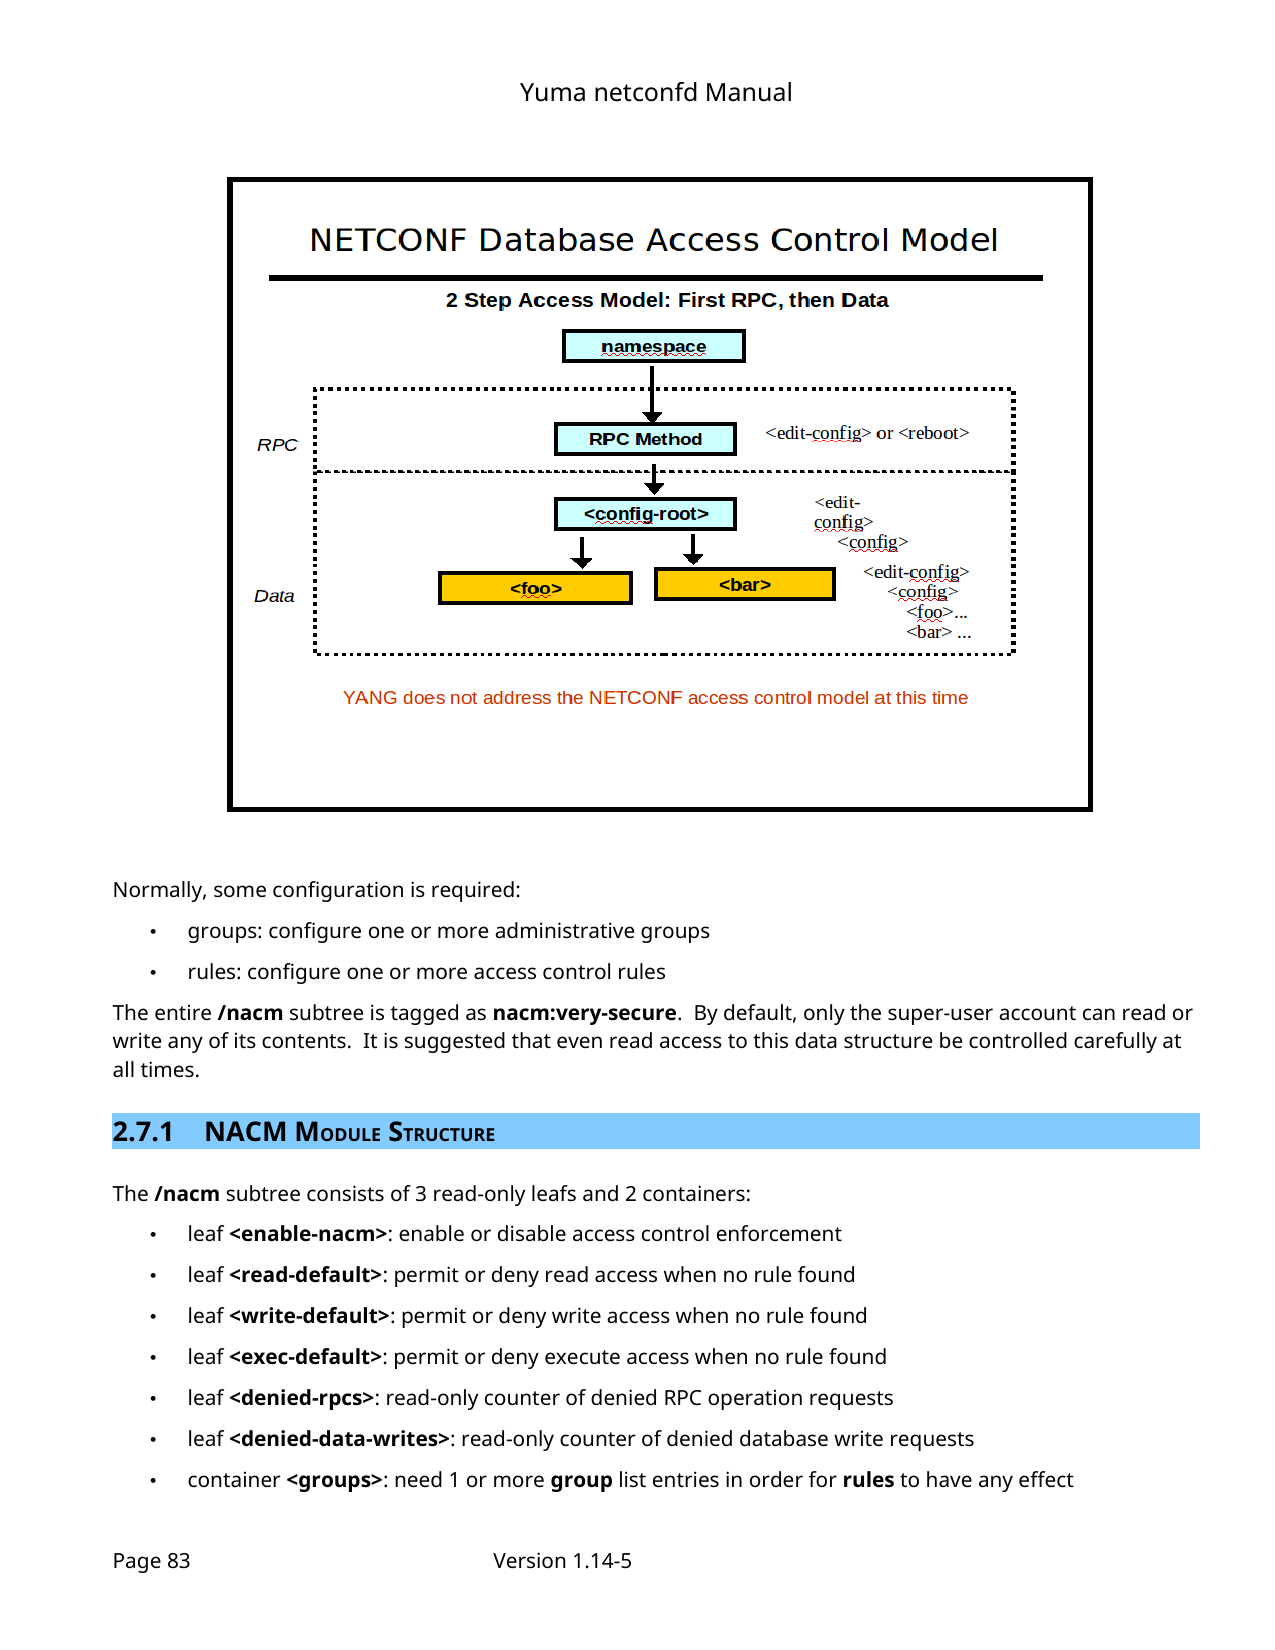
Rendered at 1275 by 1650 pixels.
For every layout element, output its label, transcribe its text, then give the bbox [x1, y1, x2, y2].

text The /nacm subtree consists of 3 read-only leafs and 2 containers: [112, 1179, 1200, 1207]
text Normally, some configuration is required: [112, 875, 1200, 904]
list leaf <exec-default>: permit or deny execute access when no rule found [150, 1342, 1200, 1371]
list leaf <read-default>: permit or deny read access when no rule found [150, 1261, 1200, 1289]
list leaf <write-default>: permit or deny write access when no rule found [150, 1301, 1200, 1330]
subtitle NACM Module Structure [112, 1113, 1200, 1149]
list rules: configure one or more access control rules [150, 957, 1200, 986]
list leaf <denied-data-writes>: read-only counter of denied database write requests [150, 1424, 1200, 1453]
text The entire /nacm subtree is tagged as nacm:very-secure. By default, only the super-user account can read or write any of its contents. It is suggested that even read access to this data structure be controlled carefully at all times. [112, 998, 1200, 1083]
list container <groups>: need 1 or more group list entries in order for rules to have any effect [150, 1465, 1200, 1494]
list groups: configure one or more administrative groups [150, 916, 1200, 945]
list leaf <denied-rpcs>: read-only counter of denied RPC operation requests [150, 1383, 1200, 1412]
picture [162, 138, 1151, 835]
list leaf <enable-nacm>: enable or disable access control enforcement [150, 1219, 1200, 1248]
